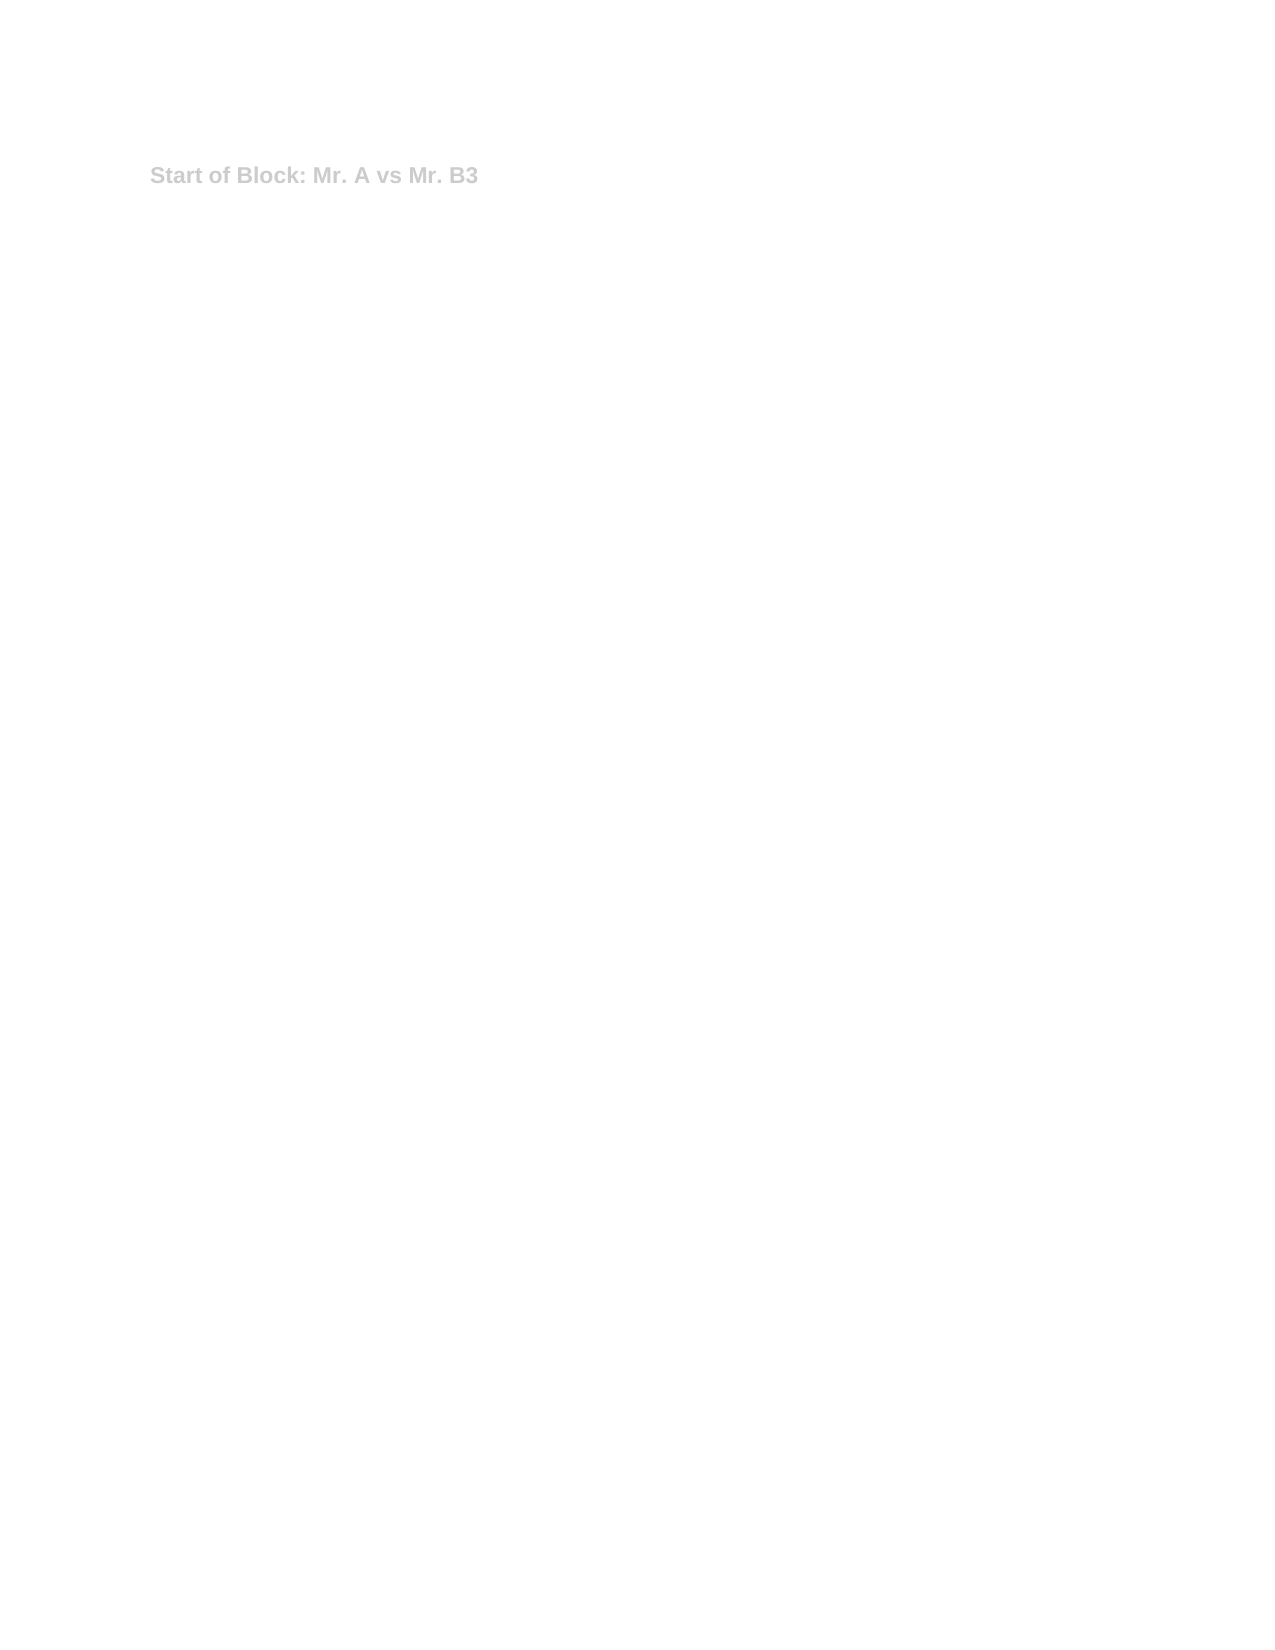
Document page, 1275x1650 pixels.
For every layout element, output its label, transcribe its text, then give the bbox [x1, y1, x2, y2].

text Start of Block: Mr. A vs Mr. B3 [150, 162, 1125, 189]
